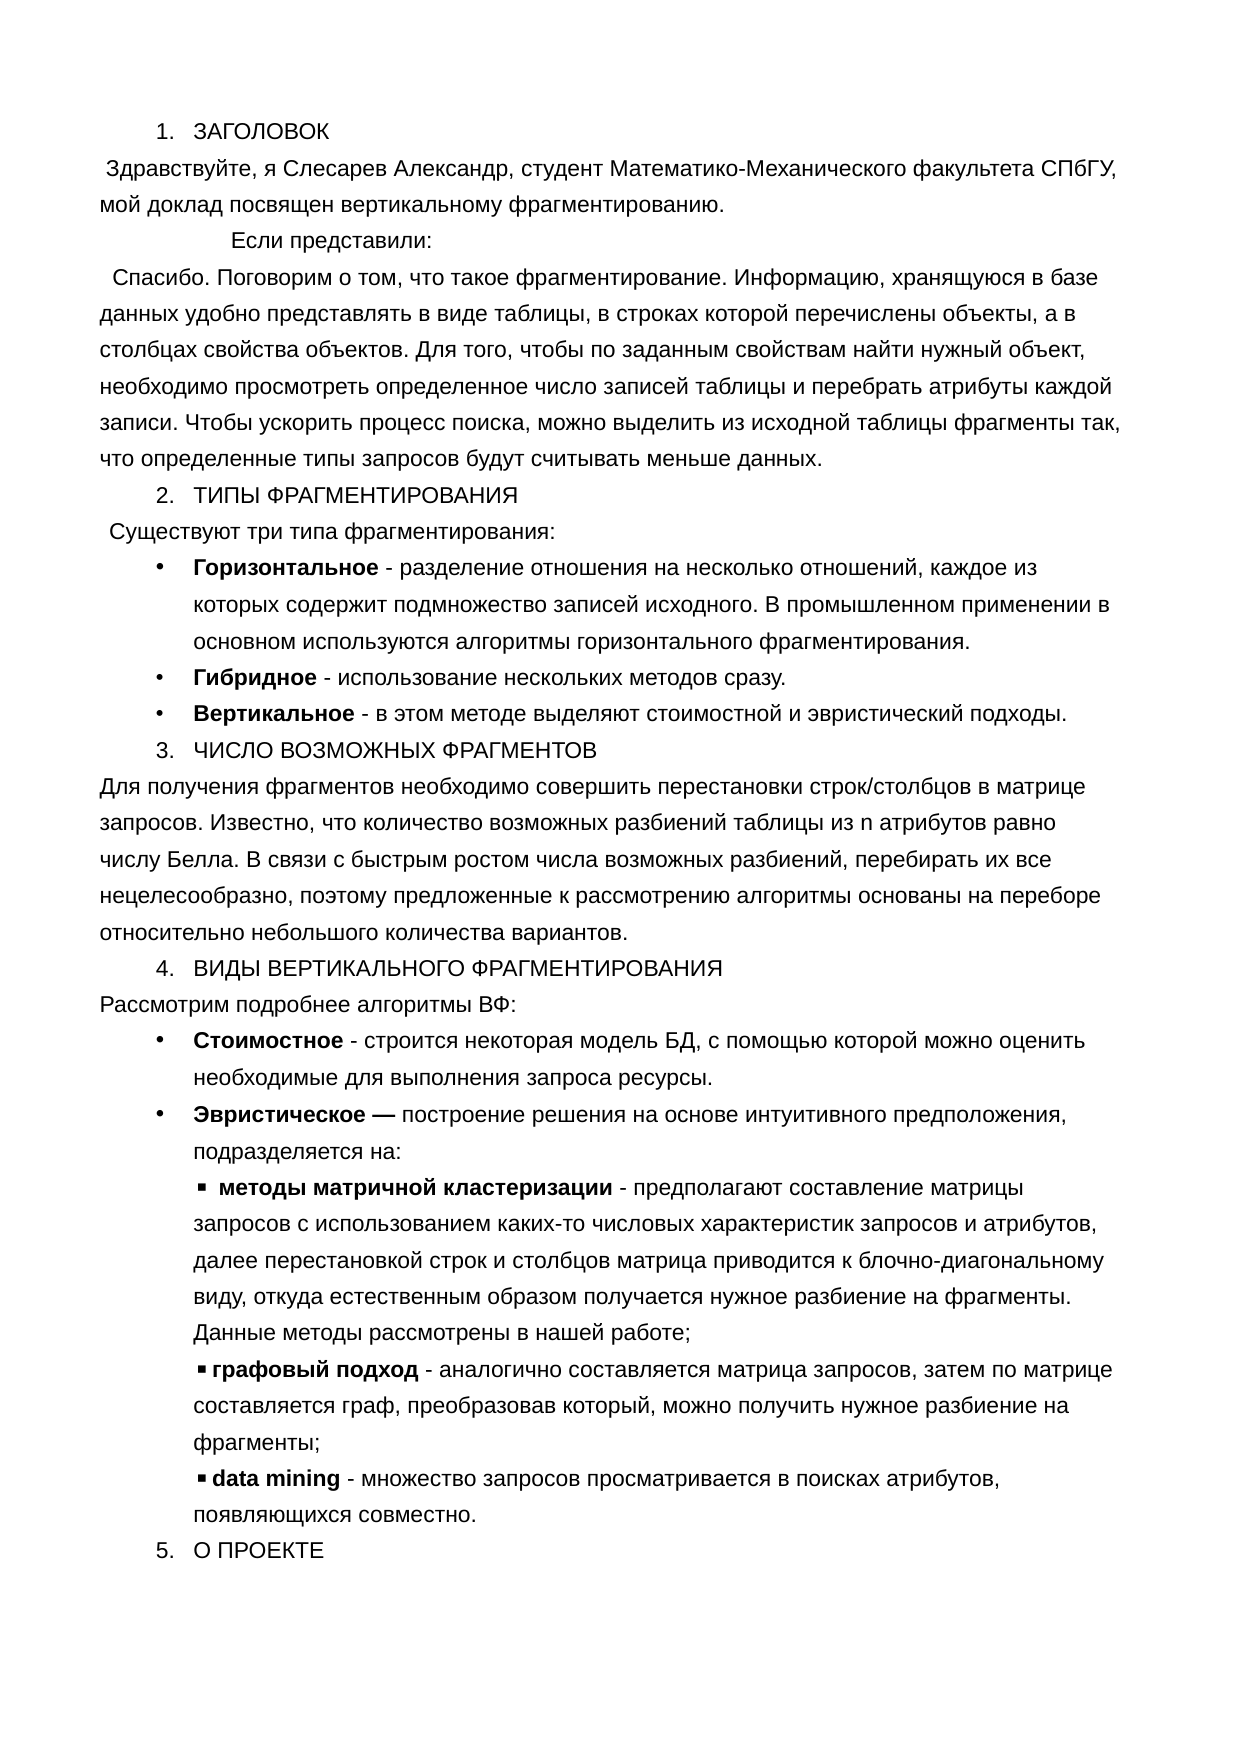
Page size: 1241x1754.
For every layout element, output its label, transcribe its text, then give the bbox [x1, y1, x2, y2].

list Гибридное - использование нескольких методов сразу. [156, 664, 1122, 690]
list Горизонтальное - разделение отношения на несколько отношений, каждое из которых содержит подмножество записей исходного. В промышленном применении в основном используются алгоритмы горизонтального фрагментирования. [156, 554, 1122, 654]
list Эвристическое — построение решения на основе интуитивного предположения, подразделяется на: [156, 1101, 1122, 1164]
list ЗАГОЛОВОК [156, 118, 1122, 144]
list ТИПЫ ФРАГМЕНТИРОВАНИЯ [156, 482, 1122, 508]
list Для получения фрагментов необходимо совершить перестановки строк/столбцов в матрице запросов. Известно, что количество возможных разбиений таблицы из n атрибутов равно числу Белла. В связи с быстрым ростом числа возможных разбиений, перебирать их все нецелесообразно, поэтому предложенные к рассмотрению алгоритмы основаны на переборе относительно небольшого количества вариантов. [62, 773, 1122, 945]
list Если представили: [193, 227, 1122, 253]
list методы матричной кластеризации - предполагают составление матрицы запросов с использованием каких-то числовых характеристик запросов и атрибутов, далее перестановкой строк и столбцов матрица приводится к блочно-диагональному виду, откуда естественным образом получается нужное разбиение на фрагменты. Данные методы рассмотрены в нашей работе; [193, 1174, 1122, 1346]
list data mining - множество запросов просматривается в поисках атрибутов, появляющихся совместно. [193, 1465, 1122, 1527]
list ВИДЫ ВЕРТИКАЛЬНОГО ФРАГМЕНТИРОВАНИЯ [156, 955, 1122, 981]
list Спасибо. Поговорим о том, что такое фрагментирование. Информацию, хранящуюся в базе данных удобно представлять в виде таблицы, в строках которой перечислены объекты, а в столбцах свойства объектов. Для того, чтобы по заданным свойствам найти нужный объект, необходимо просмотреть определенное число записей таблицы и перебрать атрибуты каждой записи. Чтобы ускорить процесс поиска, можно выделить из исходной таблицы фрагменты так, что определенные типы запросов будут считывать меньше данных. [62, 263, 1122, 472]
list Существуют три типа фрагментирования: [71, 518, 1122, 544]
list графовый подход - аналогично составляется матрица запросов, затем по матрице составляется граф, преобразовав который, можно получить нужное разбиение на фрагменты; [193, 1356, 1122, 1455]
list Здравствуйте, я Слесарев Александр, студент Математико-Механического факультета СПбГУ, мой доклад посвящен вертикальному фрагментированию. [62, 154, 1122, 217]
list Рассмотрим подробнее алгоритмы ВФ: [99, 991, 1122, 1017]
list ЧИСЛО ВОЗМОЖНЫХ ФРАГМЕНТОВ [156, 737, 1122, 763]
list Вертикальное - в этом методе выделяют стоимостной и эвристический подходы. [156, 700, 1122, 727]
list О ПРОЕКТЕ [156, 1537, 1122, 1564]
list Стоимостное - строится некоторая модель БД, с помощью которой можно оценить необходимые для выполнения запроса ресурсы. [156, 1027, 1122, 1091]
